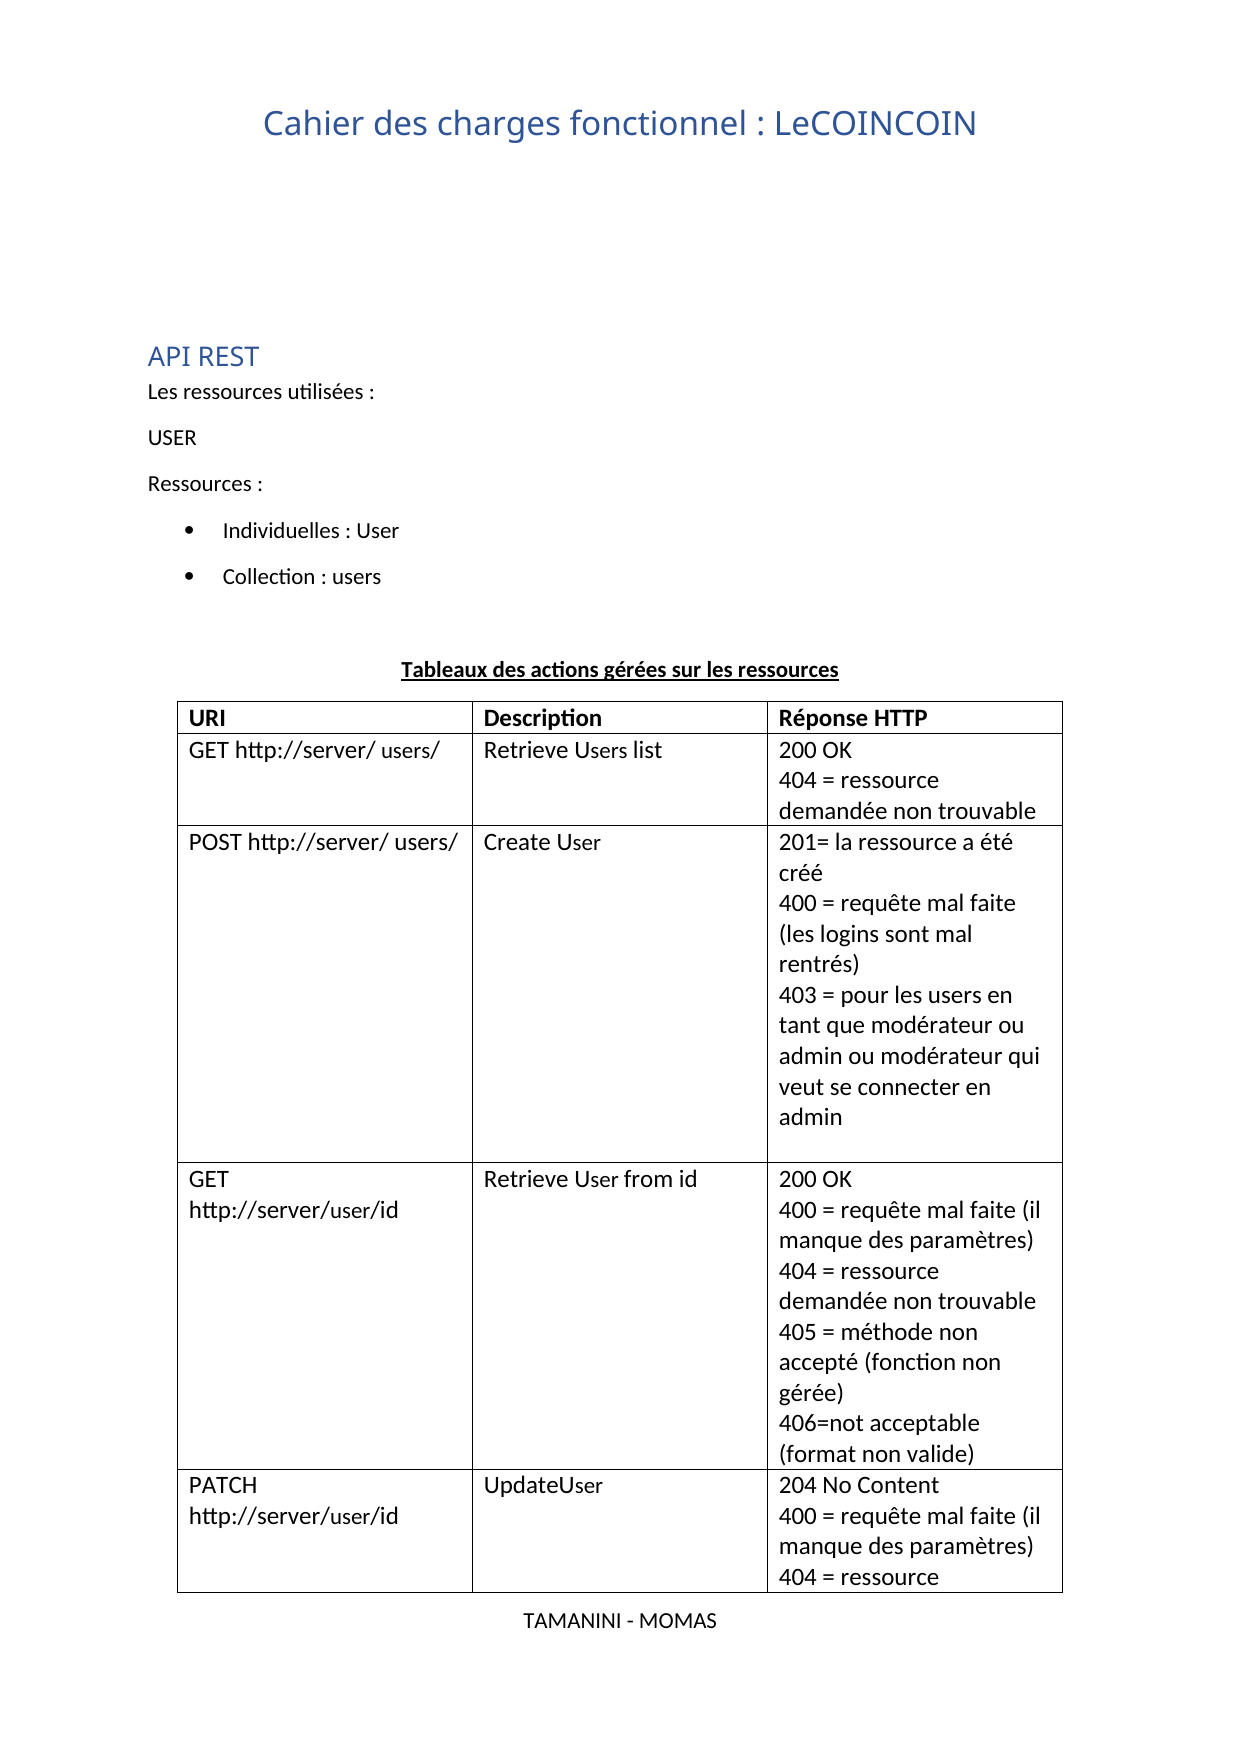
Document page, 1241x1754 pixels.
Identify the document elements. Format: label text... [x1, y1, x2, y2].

table_header Description [473, 702, 767, 733]
table_cell Retrieve User from id [473, 1163, 767, 1468]
table_cell Retrieve Users list [473, 734, 767, 825]
table_cell GET http://server/user/id [178, 1163, 472, 1468]
list Individuelles : User [185, 516, 1093, 544]
text Tableaux des actions gérées sur les ressources [148, 655, 1093, 683]
text Ressources : [148, 469, 1093, 497]
table_cell 204 No Content 400 = requête mal faite (il manque des paramètres) 404 = ressource [768, 1470, 1062, 1592]
table_cell Create User [473, 826, 767, 1162]
subtitle API REST [148, 338, 1093, 374]
table_cell 200 OK 404 = ressource demandée non trouvable [768, 734, 1062, 825]
table_cell POST http://server/ users/ [178, 826, 472, 1162]
text Les ressources utilisées : [148, 377, 1093, 405]
table_cell UpdateUser [473, 1470, 767, 1592]
table_cell 201= la ressource a été créé 400 = requête mal faite (les logins sont mal rentrés) 403 = pour les users en tant que modérateur ou admin ou modérateur qui veut se connecter en admin [768, 826, 1062, 1162]
table_cell PATCH http://server/user/id [178, 1470, 472, 1592]
subtitle Cahier des charges fonctionnel : LeCOINCOIN [148, 100, 1093, 145]
text USER [148, 423, 1093, 451]
table_cell 200 OK 400 = requête mal faite (il manque des paramètres) 404 = ressource demandée non trouvable 405 = méthode non accepté (fonction non gérée) 406=not acceptable (format non valide) [768, 1163, 1062, 1468]
table_header Réponse HTTP [768, 702, 1062, 733]
table_cell GET http://server/ users/ [178, 734, 472, 825]
table_header URI [178, 702, 472, 733]
list Collection : users [185, 562, 1093, 590]
